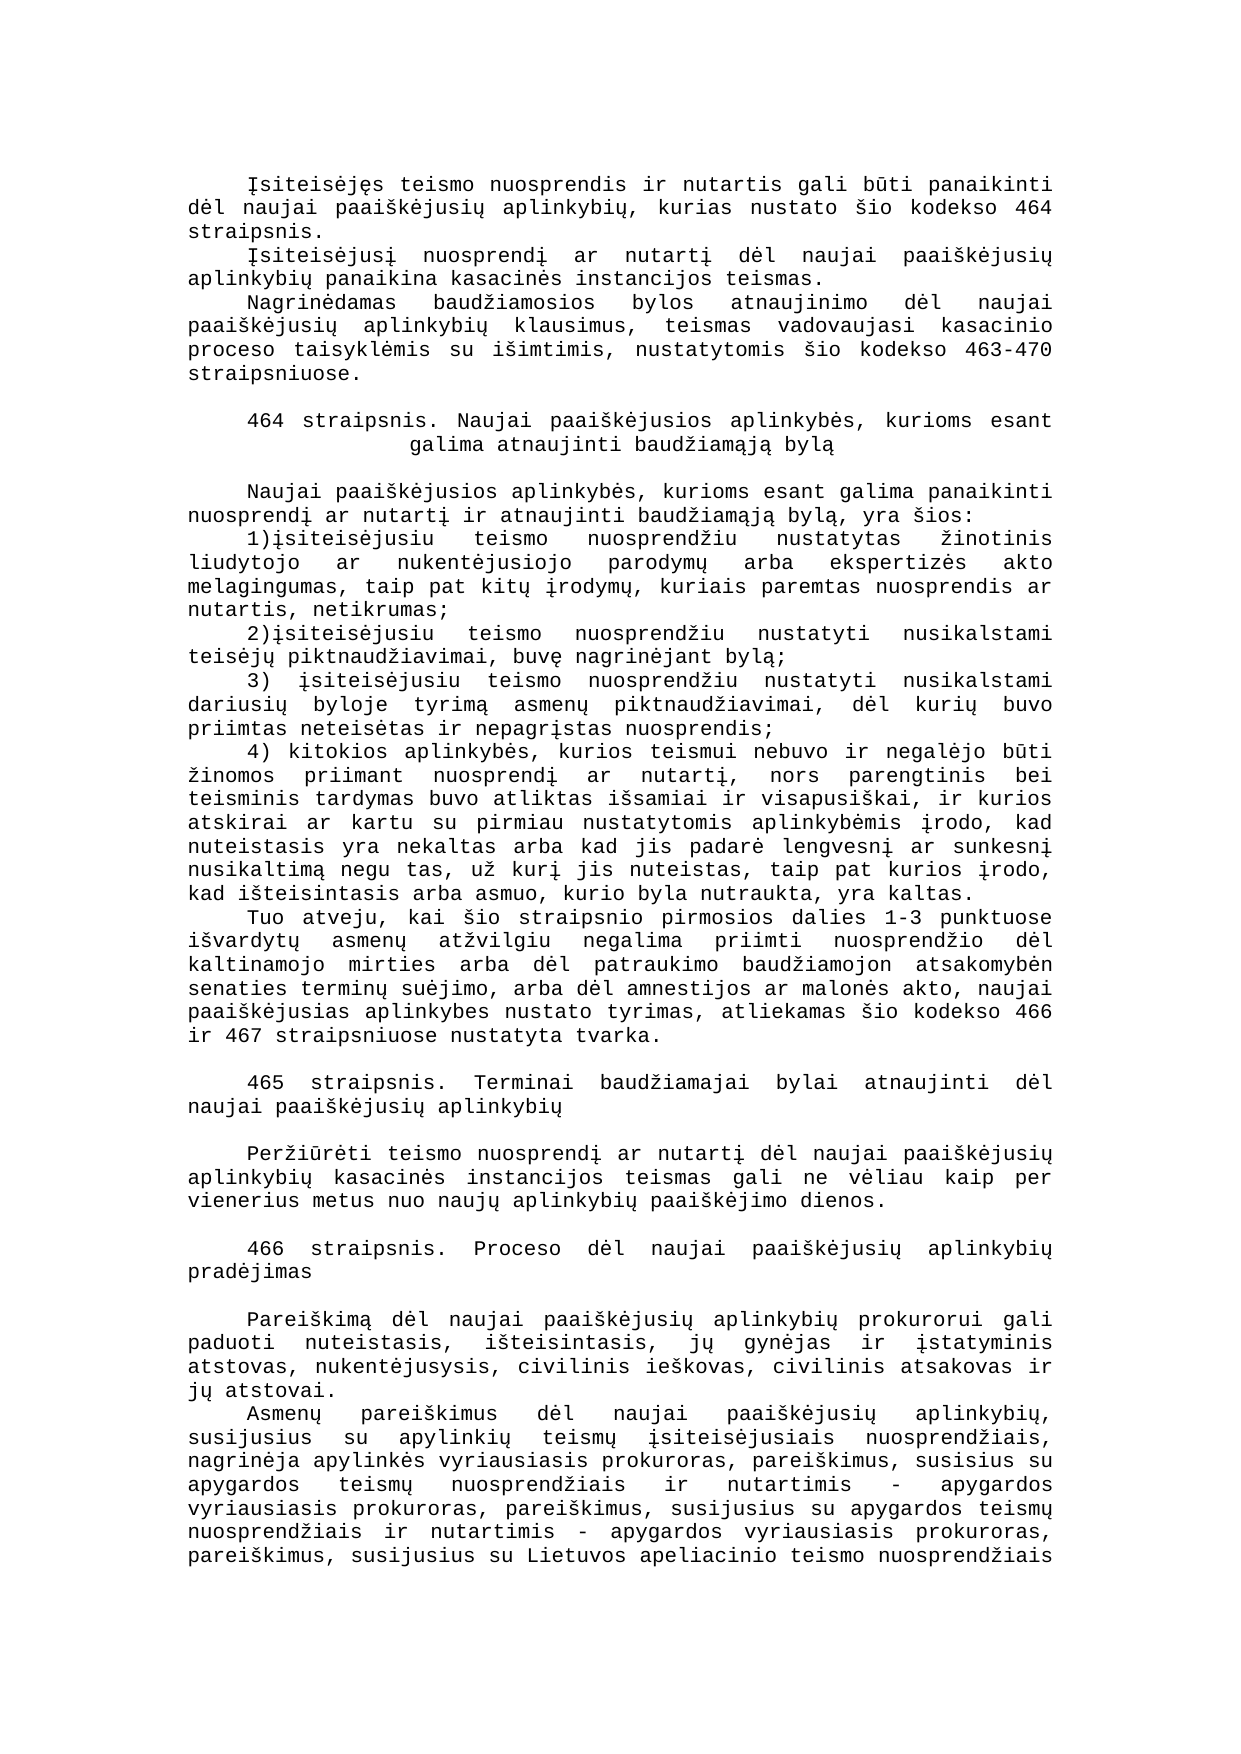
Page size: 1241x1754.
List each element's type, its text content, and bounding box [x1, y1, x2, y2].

text Asmenų pareiškimus dėl naujai paaiškėjusių aplinkybių, susijusius su apylinkių teismų įsiteisėjusiais nuosprendžiais, nagrinėja apylinkės vyriausiasis prokuroras, pareiškimus, susisius su apygardos teismų nuosprendžiais ir nutartimis - apy­gardos vyriausiasis prokuroras, pareiškimus, susijusius su apygardos teismų nuosprendžiais ir nutartimis - apygardos vyriausiasis prokuroras, pareiškimus, susijusius su Lietuvos apeliacinio teismo nuosprendžiais [187, 1403, 1053, 1569]
text Įsiteisėjęs teismo nuosprendis ir nutartis gali būti panaikinti dėl naujai paaiškėjusių aplinkybių, kurias nustato šio kodekso 464 straipsnis. [187, 174, 1053, 244]
text Tuo atveju, kai šio straipsnio pirmosios dalies 1-3 punktuose išvardytų asmenų atžvilgiu negalima priimti nuosprendžio dėl kaltinamojo mirties arba dėl patraukimo baudžiamojon atsakomybėn senaties terminų suėjimo, arba dėl amnestijos ar malonės akto, naujai paaiškėjusias aplinkybes nustato tyrimas, atliekamas šio kodekso 466 ir 467 straipsniuose nustatyta tvarka. [187, 907, 1053, 1048]
text 2)įsiteisėjusiu teismo nuosprendžiu nustatyti nusikalstami teisėjų piktnaudžiavimai, buvę nagrinėjant bylą; [187, 623, 1053, 670]
text Įsiteisėjusį nuosprendį ar nutartį dėl naujai paaiškėjusių aplinkybių panaikina kasacinės instancijos teismas. [187, 244, 1053, 292]
text Peržiūrėti teismo nuosprendį ar nutartį dėl naujai paaiškėjusių aplinkybių kasacinės instancijos teismas gali ne vėliau kaip per vienerius metus nuo naujų aplinkybių paaiškėjimo dienos. [187, 1143, 1053, 1214]
text 466 straipsnis. Proceso dėl naujai paaiškėjusių aplinkybių pradėjimas [187, 1238, 1053, 1285]
text Nagrinėdamas baudžiamosios bylos atnaujinimo dėl naujai paaiškėjusių aplinkybių klausimus, teismas vadovaujasi kasacinio proceso taisyklėmis su išimtimis, nustatytomis šio kodekso 463-470 straipsniuose. [187, 292, 1053, 386]
text 3) įsiteisėjusiu teismo nuosprendžiu nustatyti nusikalstami dariusių byloje tyrimą asmenų piktnaudžiavimai, dėl kurių buvo priimtas neteisėtas ir nepagrįstas nuosprendis; [187, 670, 1053, 741]
text 1)įsiteisėjusiu teismo nuosprendžiu nustatytas žinotinis liudytojo ar nukentėjusiojo parodymų arba ekspertizės akto melagingumas, taip pat kitų įrodymų, kuriais paremtas nuosprendis ar nutartis, netikrumas; [187, 528, 1053, 623]
text 4) kitokios aplinkybės, kurios teismui nebuvo ir negalėjo būti žinomos priimant nuosprendį ar nutartį, nors parengtinis bei teisminis tardymas buvo atliktas išsamiai ir visapusiškai, ir kurios atskirai ar kartu su pirmiau nustatytomis aplinkybėmis įrodo, kad nuteistasis yra nekaltas arba kad jis padarė lengvesnį ar sunkesnį nusikaltimą negu tas, už kurį jis nuteistas, taip pat kurios įrodo, kad išteisintasis arba asmuo, kurio byla nutraukta, yra kaltas. [187, 741, 1053, 907]
text Pareiškimą dėl naujai paaiškėjusių aplinkybių prokurorui gali paduoti nuteistasis, išteisintasis, jų gynėjas ir įstatyminis atstovas, nukentėjusysis, civilinis ieškovas, civilinis atsakovas ir jų atstovai. [187, 1309, 1053, 1403]
text 465 straipsnis. Terminai baudžiamajai bylai atnaujinti dėl naujai paaiškėjusių aplinkybių [187, 1072, 1053, 1119]
text 464 straipsnis. Naujai paaiškėjusios aplinkybės, kurioms esant galima atnaujinti baudžiamąją bylą [247, 410, 1053, 457]
text Naujai paaiškėjusios aplinkybės, kurioms esant galima panaikinti nuosprendį ar nutartį ir atnaujinti baudžiamąją bylą, yra šios: [187, 481, 1053, 528]
